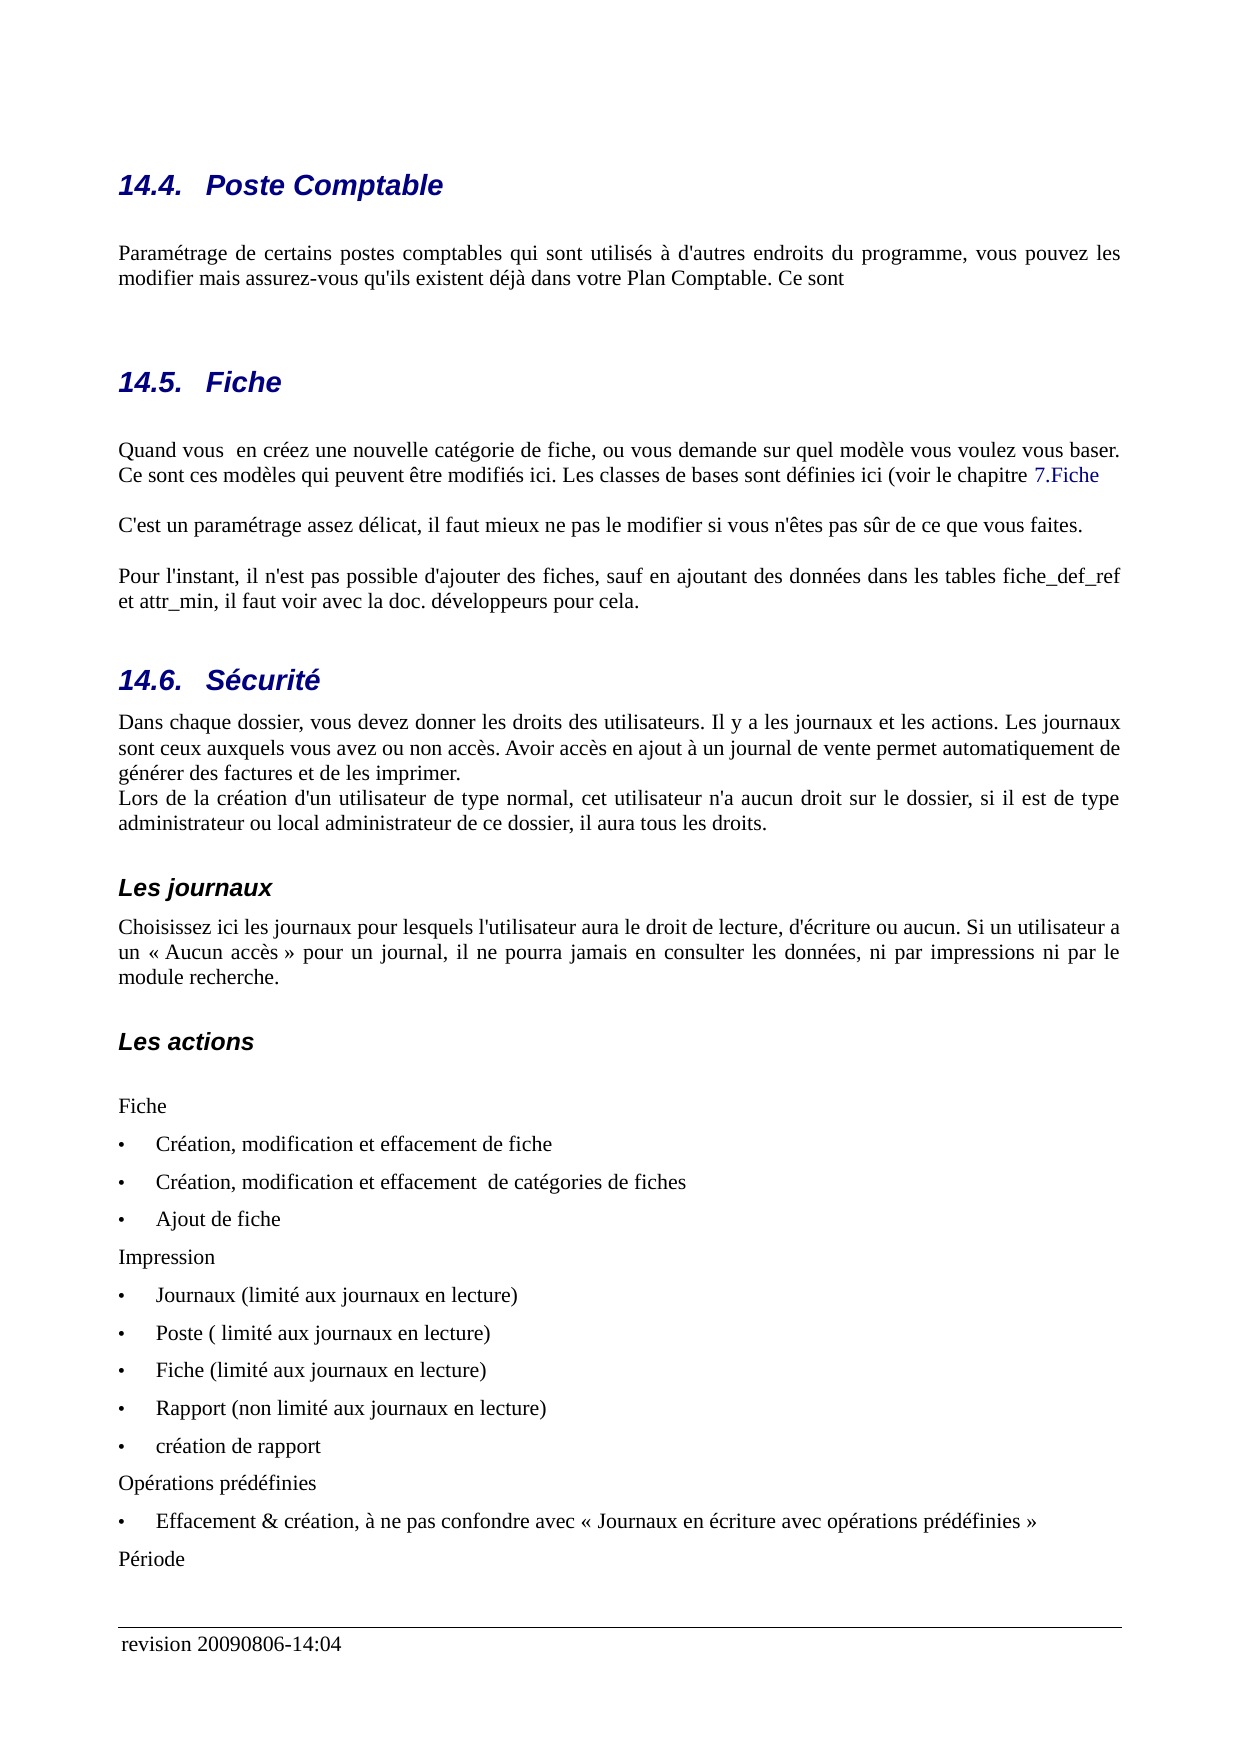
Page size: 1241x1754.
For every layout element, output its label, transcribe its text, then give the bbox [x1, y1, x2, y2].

list Journaux (limité aux journaux en lecture) [118, 1282, 1122, 1307]
text Période [118, 1546, 1122, 1571]
list Création, modification et effacement de fiche [118, 1131, 1122, 1156]
text C'est un paramétrage assez délicat, il faut mieux ne pas le modifier si vous n'êtes pas sûr de ce que vous faites. [118, 512, 1122, 537]
subtitle Les journaux [118, 873, 1122, 901]
subtitle Les actions [118, 1027, 1122, 1056]
list Fiche (limité aux journaux en lecture) [118, 1357, 1122, 1382]
text Opérations prédéfinies [118, 1470, 1122, 1496]
subtitle Poste Comptable [118, 168, 1122, 202]
text Quand vous en créez une nouvelle catégorie de fiche, ou vous demande sur quel modèle vous voulez vous baser. Ce sont ces modèles qui peuvent être modifiés ici. Les classes de bases sont définies ici (voir le chapitre 7.Fiche [118, 437, 1122, 487]
text Paramétrage de certains postes comptables qui sont utilisés à d'autres endroits du programme, vous pouvez les modifier mais assurez-vous qu'ils existent déjà dans votre Plan Comptable. Ce sont [118, 239, 1122, 290]
text Choisissez ici les journaux pour lesquels l'utilisateur aura le droit de lecture, d'écriture ou aucun. Si un utilisateur a un « Aucun accès » pour un journal, il ne pourra jamais en consulter les données, ni par impressions ni par le module recherche. [118, 914, 1122, 989]
text Dans chaque dossier, vous devez donner les droits des utilisateurs. Il y a les journaux et les actions. Les journaux sont ceux auxquels vous avez ou non accès. Avoir accès en ajout à un journal de vente permet automatiquement de générer des factures et de les imprimer. [118, 709, 1122, 785]
list Rapport (non limité aux journaux en lecture) [118, 1395, 1122, 1420]
text Pour l'instant, il n'est pas possible d'ajouter des fiches, sauf en ajoutant des données dans les tables fiche_def_ref et attr_min, il faut voir avec la doc. développeurs pour cela. [118, 563, 1122, 613]
list création de rapport [118, 1433, 1122, 1458]
list Effacement & création, à ne pas confondre avec « Journaux en écriture avec opérations prédéfinies » [118, 1508, 1122, 1533]
subtitle Sécurité [118, 663, 1122, 697]
list Création, modification et effacement de catégories de fiches [118, 1169, 1122, 1194]
list Poste ( limité aux journaux en lecture) [118, 1319, 1122, 1345]
subtitle Fiche [118, 365, 1122, 399]
text Impression [118, 1244, 1122, 1269]
list Ajout de fiche [118, 1206, 1122, 1232]
text Fiche [118, 1093, 1122, 1118]
text Lors de la création d'un utilisateur de type normal, cet utilisateur n'a aucun droit sur le dossier, si il est de type administrateur ou local administrateur de ce dossier, il aura tous les droits. [118, 785, 1122, 835]
